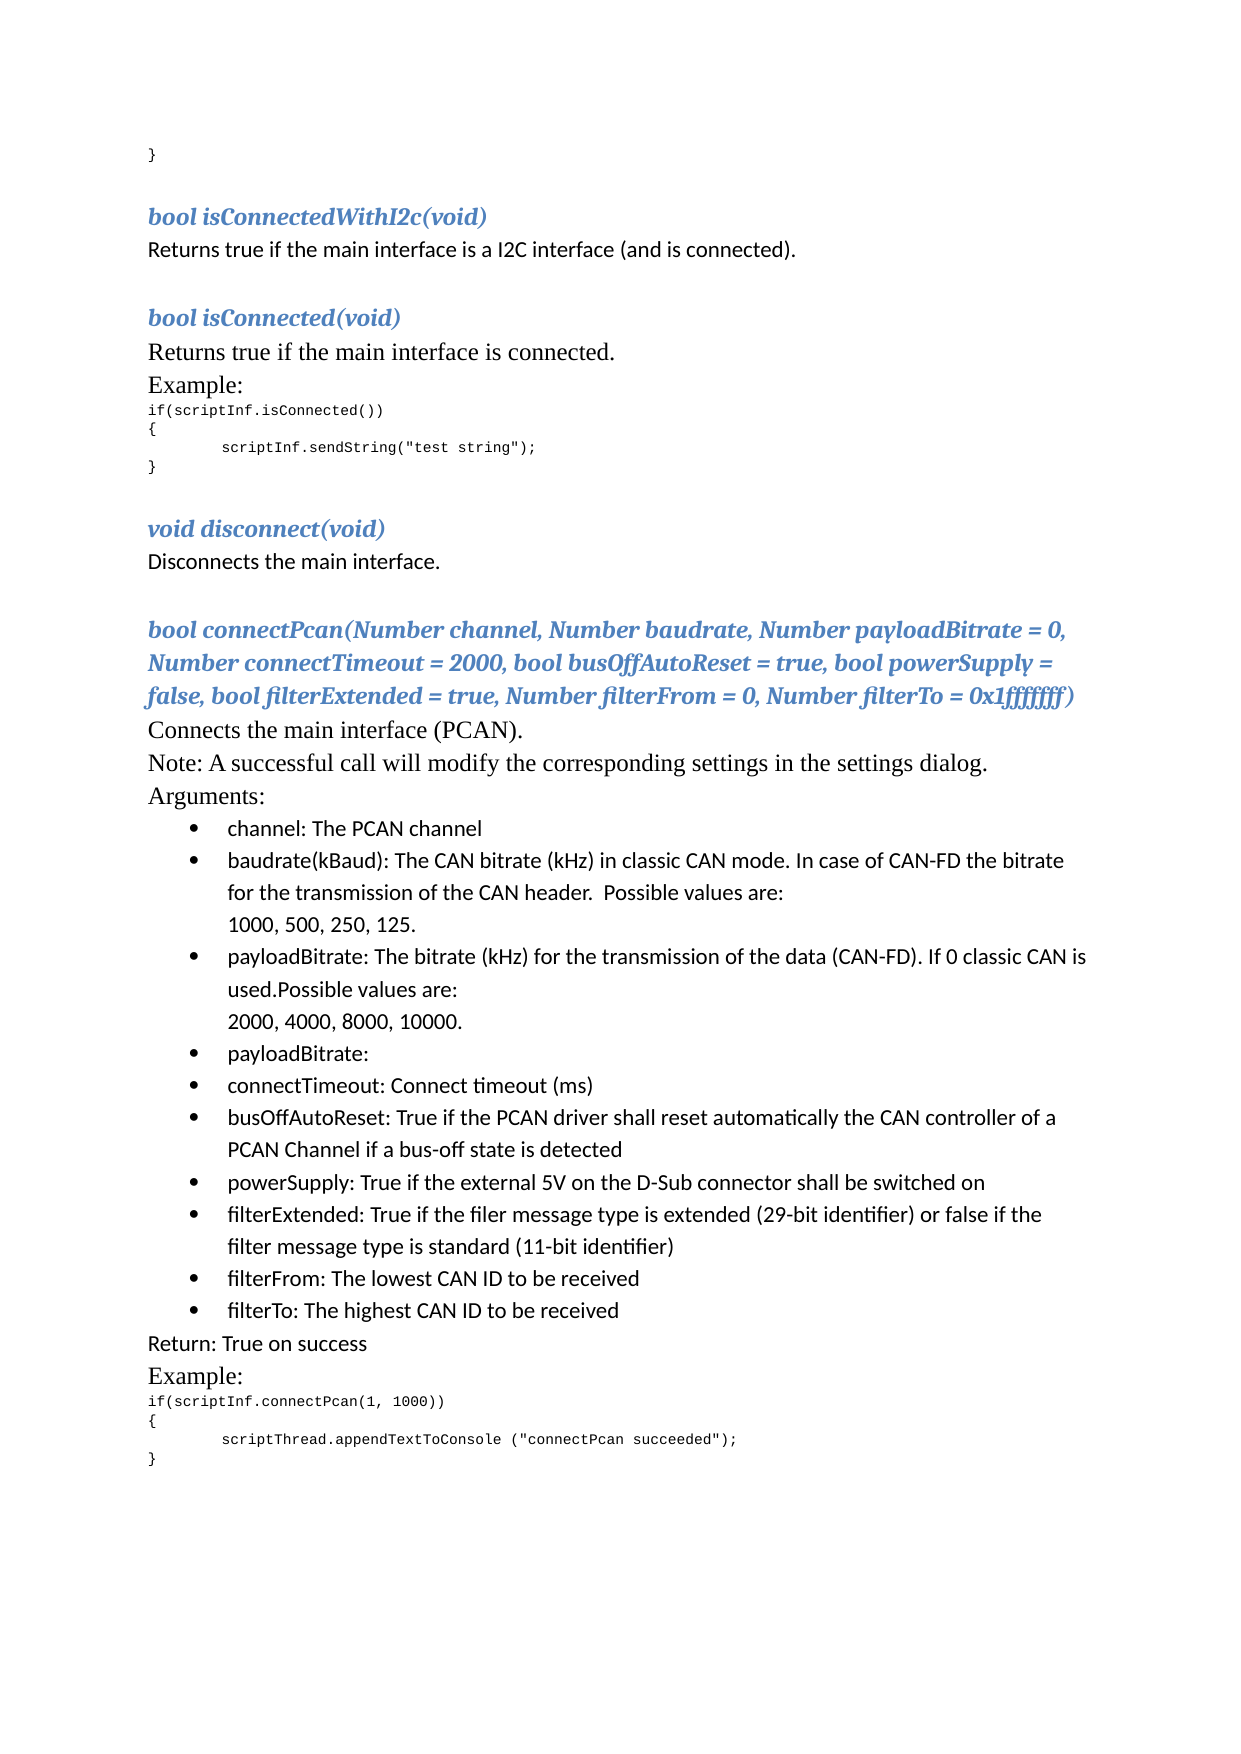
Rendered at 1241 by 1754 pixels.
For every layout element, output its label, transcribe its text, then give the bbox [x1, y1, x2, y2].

list Return: True on success [148, 1329, 1093, 1357]
list filterFrom: The lowest CAN ID to be received [190, 1264, 1093, 1292]
text if(scriptInf.connectPcan(1, 1000)) [148, 1394, 1093, 1411]
text Connects the main interface (PCAN). [148, 715, 1093, 743]
text Disconnects the main interface. [148, 547, 1093, 576]
text } [148, 1451, 1093, 1467]
text Note: A successful call will modify the corresponding settings in the settings dialog. [148, 748, 1093, 776]
list baudrate(kBaud): The CAN bitrate (kHz) in classic CAN mode. In case of CAN-FD the bitrate for the transmission of the CAN header. Possible values are: [190, 846, 1093, 906]
text scriptInf.sendString("test string"); [148, 441, 1093, 457]
text Arguments: [148, 781, 1093, 809]
list busOffAutoReset: True if the PCAN driver shall reset automatically the CAN controller of a PCAN Channel if a bus-off state is detected [190, 1103, 1093, 1164]
text scriptThread.appendTextToConsole ("connectPcan succeeded"); [148, 1432, 1093, 1448]
text if(scriptInf.isConnected()) [148, 403, 1093, 419]
text } [148, 148, 1093, 164]
text { [148, 422, 1093, 438]
list payloadBitrate: [190, 1039, 1093, 1067]
text } [148, 459, 1093, 476]
list payloadBitrate: The bitrate (kHz) for the transmission of the data (CAN-FD). If 0 classic CAN is used.Possible values are: [190, 942, 1093, 1003]
text Returns true if the main interface is a I2C interface (and is connected). [148, 236, 1093, 263]
text { [148, 1413, 1093, 1429]
subtitle bool connectPcan(Number channel, Number baudrate, Number payloadBitrate = 0, Number connectTimeout = 2000, bool busOffAutoReset = true, bool powerSupply = false, bool filterExtended = true, Number filterFrom = 0, Number filterTo = 0x1fffffff) [148, 616, 1093, 710]
list filterTo: The highest CAN ID to be received [190, 1297, 1093, 1324]
list 1000, 500, 250, 125. [190, 910, 1093, 938]
list connectTimeout: Connect timeout (ms) [190, 1071, 1093, 1099]
list powerSupply: True if the external 5V on the D-Sub connector shall be switched on [190, 1168, 1093, 1196]
text Returns true if the main interface is connected. [148, 337, 1093, 365]
subtitle void disconnect(void) [148, 514, 1093, 543]
list filterExtended: True if the filer message type is extended (29-bit identifier) or false if the filter message type is standard (11-bit identifier) [190, 1200, 1093, 1260]
subtitle bool isConnectedWithI2c(void) [148, 202, 1093, 231]
text Example: [148, 370, 1093, 398]
list channel: The PCAN channel [190, 814, 1093, 842]
text Example: [148, 1361, 1093, 1390]
subtitle bool isConnected(void) [148, 304, 1093, 332]
list 2000, 4000, 8000, 10000. [190, 1007, 1093, 1035]
